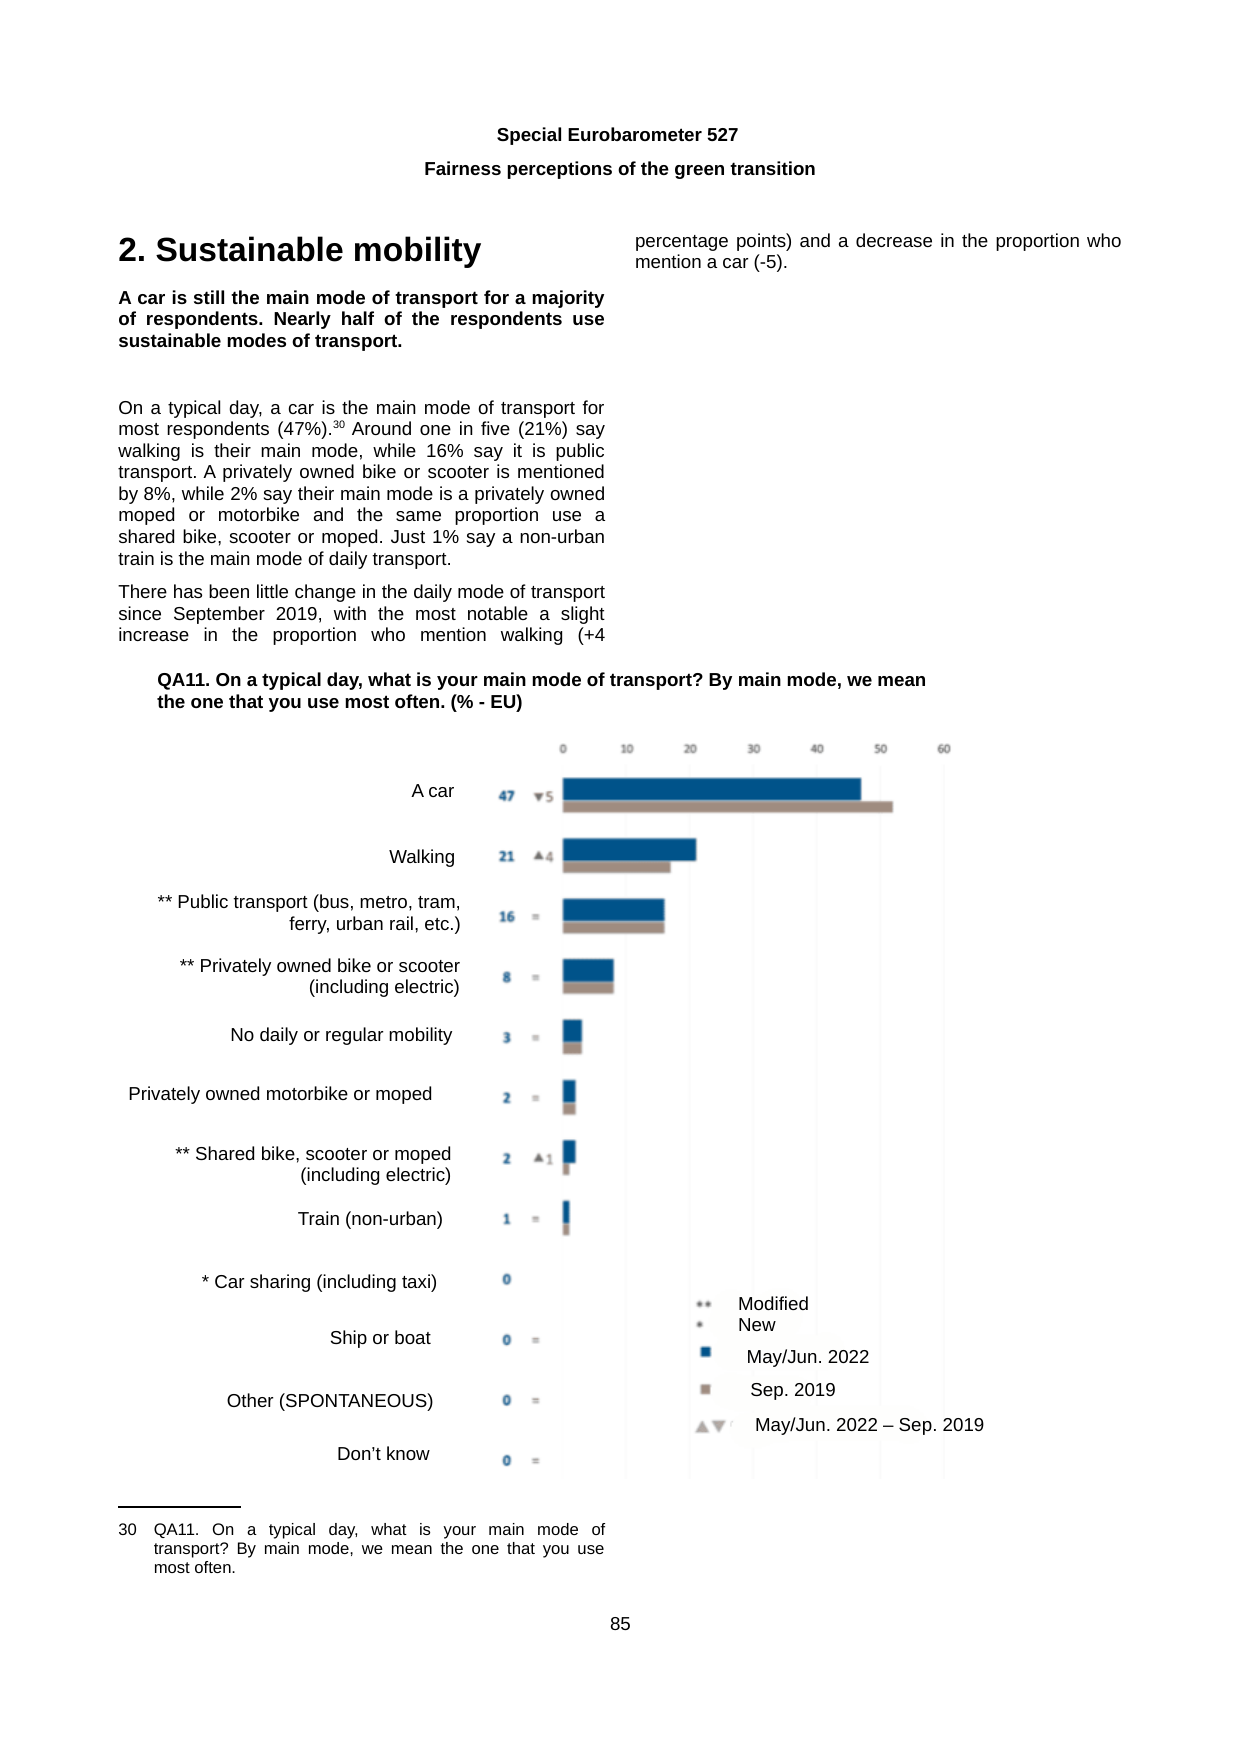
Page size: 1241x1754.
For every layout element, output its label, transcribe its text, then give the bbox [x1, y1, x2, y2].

picture [489, 721, 976, 1479]
text QA11. On a typical day, what is your main mode of transport? By main mode, we mean the one that you use most often. [118, 1519, 605, 1577]
text There has been little change in the daily mode of transport since September 2019, with the most notable a slight increase in the proportion who mention walking (+4 [118, 581, 605, 646]
subtitle 2. Sustainable mobility [118, 229, 605, 268]
text A car is still the main mode of transport for a majority of respondents. Nearly half of the respondents use sustainable modes of transport. [118, 286, 605, 351]
text percentage points) and a decrease in the proportion who mention a car (-5). [635, 229, 1122, 272]
text On a typical day, a car is the main mode of transport for most respondents (47%). Around one in five (21%) say walking is their main mode, while 16% say it is public transport. A privately owned bike or scooter is mentioned by 8%, while 2% say their main mode is a privately owned moped or motorbike and the same proportion use a shared bike, scooter or moped. Just 1% say a non-urban train is the main mode of daily transport. [118, 396, 605, 569]
